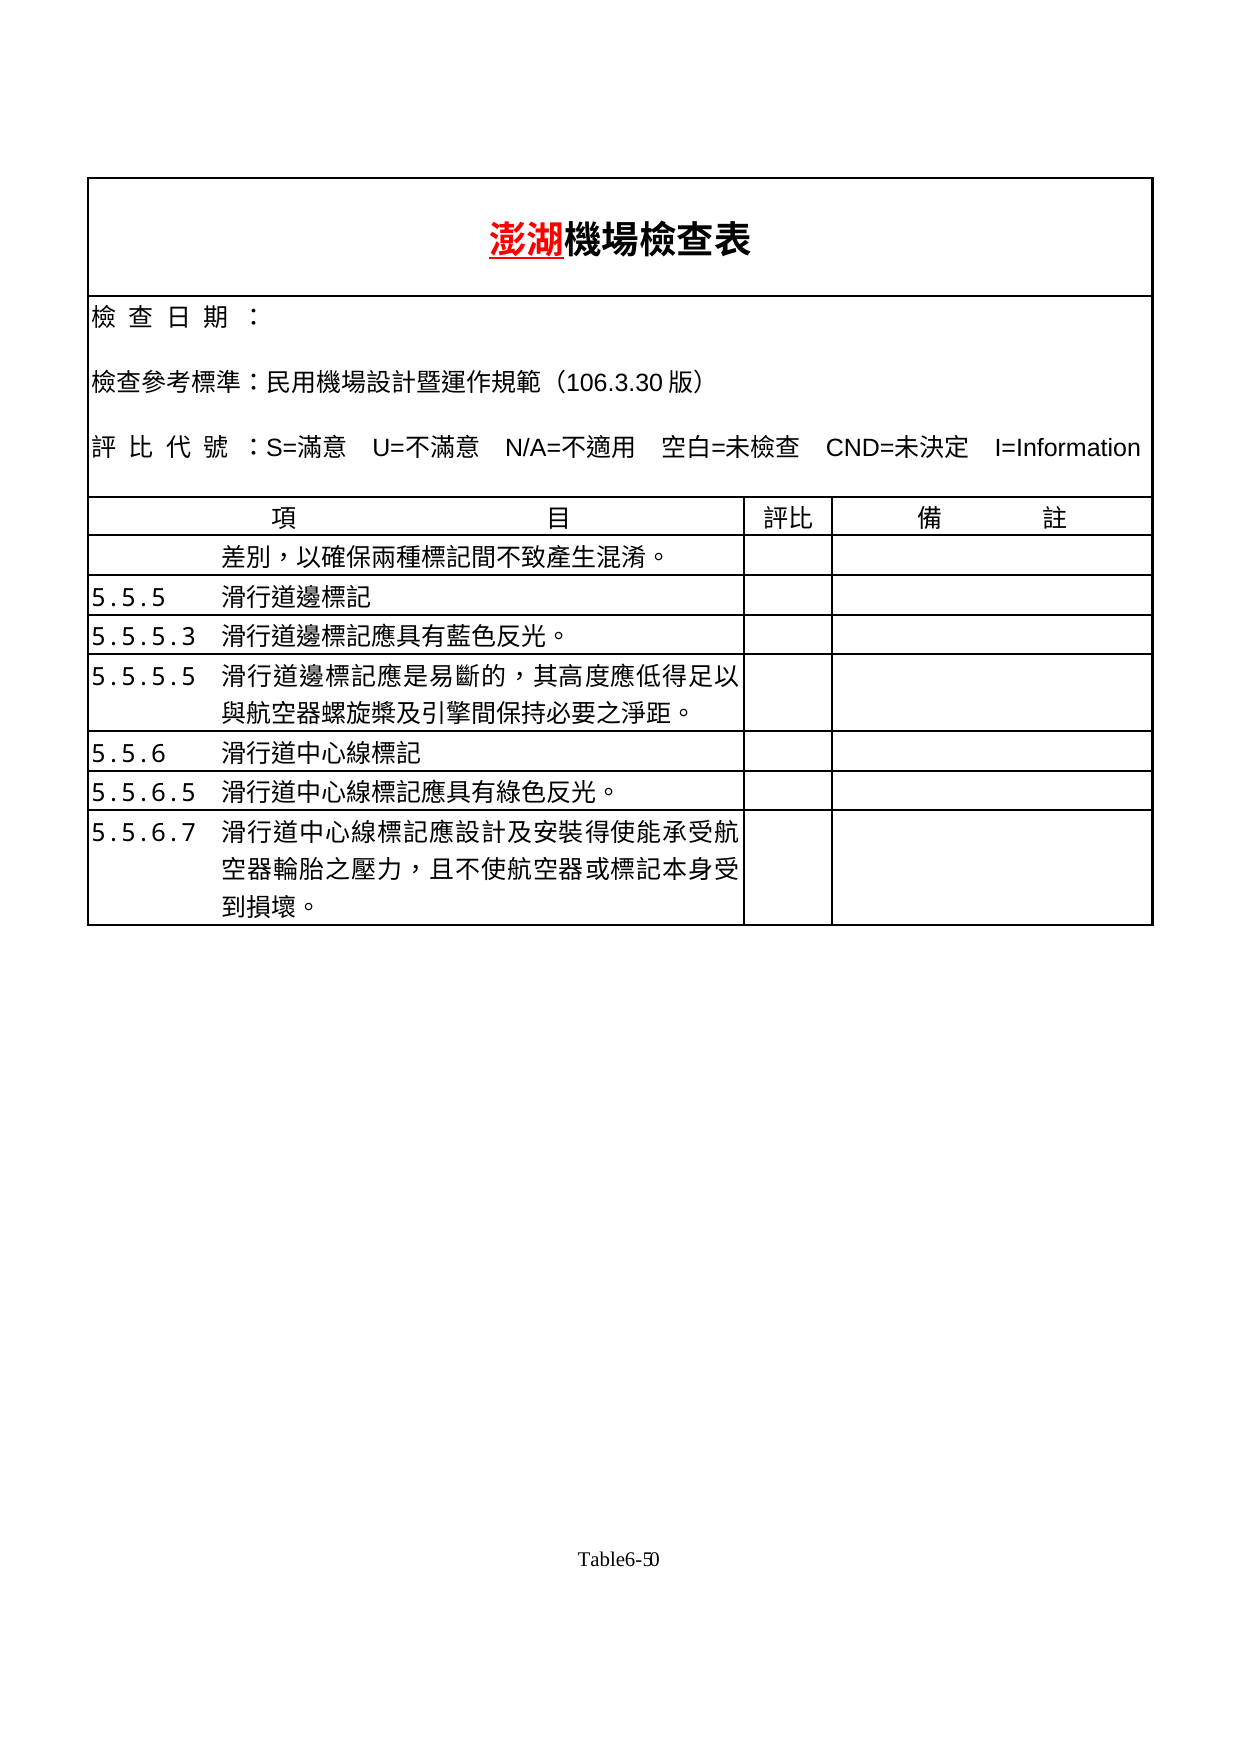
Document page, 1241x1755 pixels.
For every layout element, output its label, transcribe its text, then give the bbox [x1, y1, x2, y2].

table_cell [745, 811, 831, 924]
table_cell 滑行道邊標記應具有藍色反光。 [219, 616, 743, 653]
table_cell [833, 536, 1151, 574]
table_cell 備 註 [833, 498, 1151, 534]
table_cell [745, 536, 831, 574]
table_cell 滑行道中心線標記應具有綠色反光。 [219, 772, 743, 809]
table_cell 5.5.6.5 [89, 772, 219, 809]
table_header 澎湖機場檢查表 [89, 179, 1151, 295]
table_cell 5.5.6.7 [89, 811, 219, 924]
table_cell 滑行道邊標記應是易斷的，其高度應低得足以與航空器螺旋槳及引擎間保持必要之淨距。 [219, 655, 743, 730]
table_cell 5.5.5.3 [89, 616, 219, 653]
table_cell 滑行道中心線標記 [219, 732, 743, 770]
table_cell [833, 732, 1151, 770]
table_cell 評比 [745, 498, 831, 534]
table_cell [745, 732, 831, 770]
table_cell 5.5.6 [89, 732, 219, 770]
table_cell [833, 576, 1151, 613]
table_cell 滑行道邊標記 [219, 576, 743, 613]
table_cell [745, 772, 831, 809]
table_cell 項 目 [219, 498, 743, 534]
table_cell [745, 655, 831, 730]
table_cell [833, 811, 1151, 924]
table_cell [89, 498, 219, 534]
table_cell [745, 616, 831, 653]
table_cell [833, 772, 1151, 809]
table_cell [833, 655, 1151, 730]
table_cell 滑行道中心線標記應設計及安裝得使能承受航空器輪胎之壓力，且不使航空器或標記本身受到損壞。 [219, 811, 743, 924]
table_cell [89, 536, 219, 574]
table_cell 5.5.5.5 [89, 655, 219, 730]
table_cell [833, 616, 1151, 653]
table_cell 5.5.5 [89, 576, 219, 613]
table_cell 檢 查 日 期 ： 檢查參考標準：民用機場設計暨運作規範（106.3.30版） 評 比 代 號 ：S=滿意 U=不滿意 N/A=不適用 空白=未檢查 CND=未決定 I=Information [89, 297, 1151, 496]
table_cell 差別，以確保兩種標記間不致產生混淆。 [219, 536, 743, 574]
table_cell [745, 576, 831, 613]
